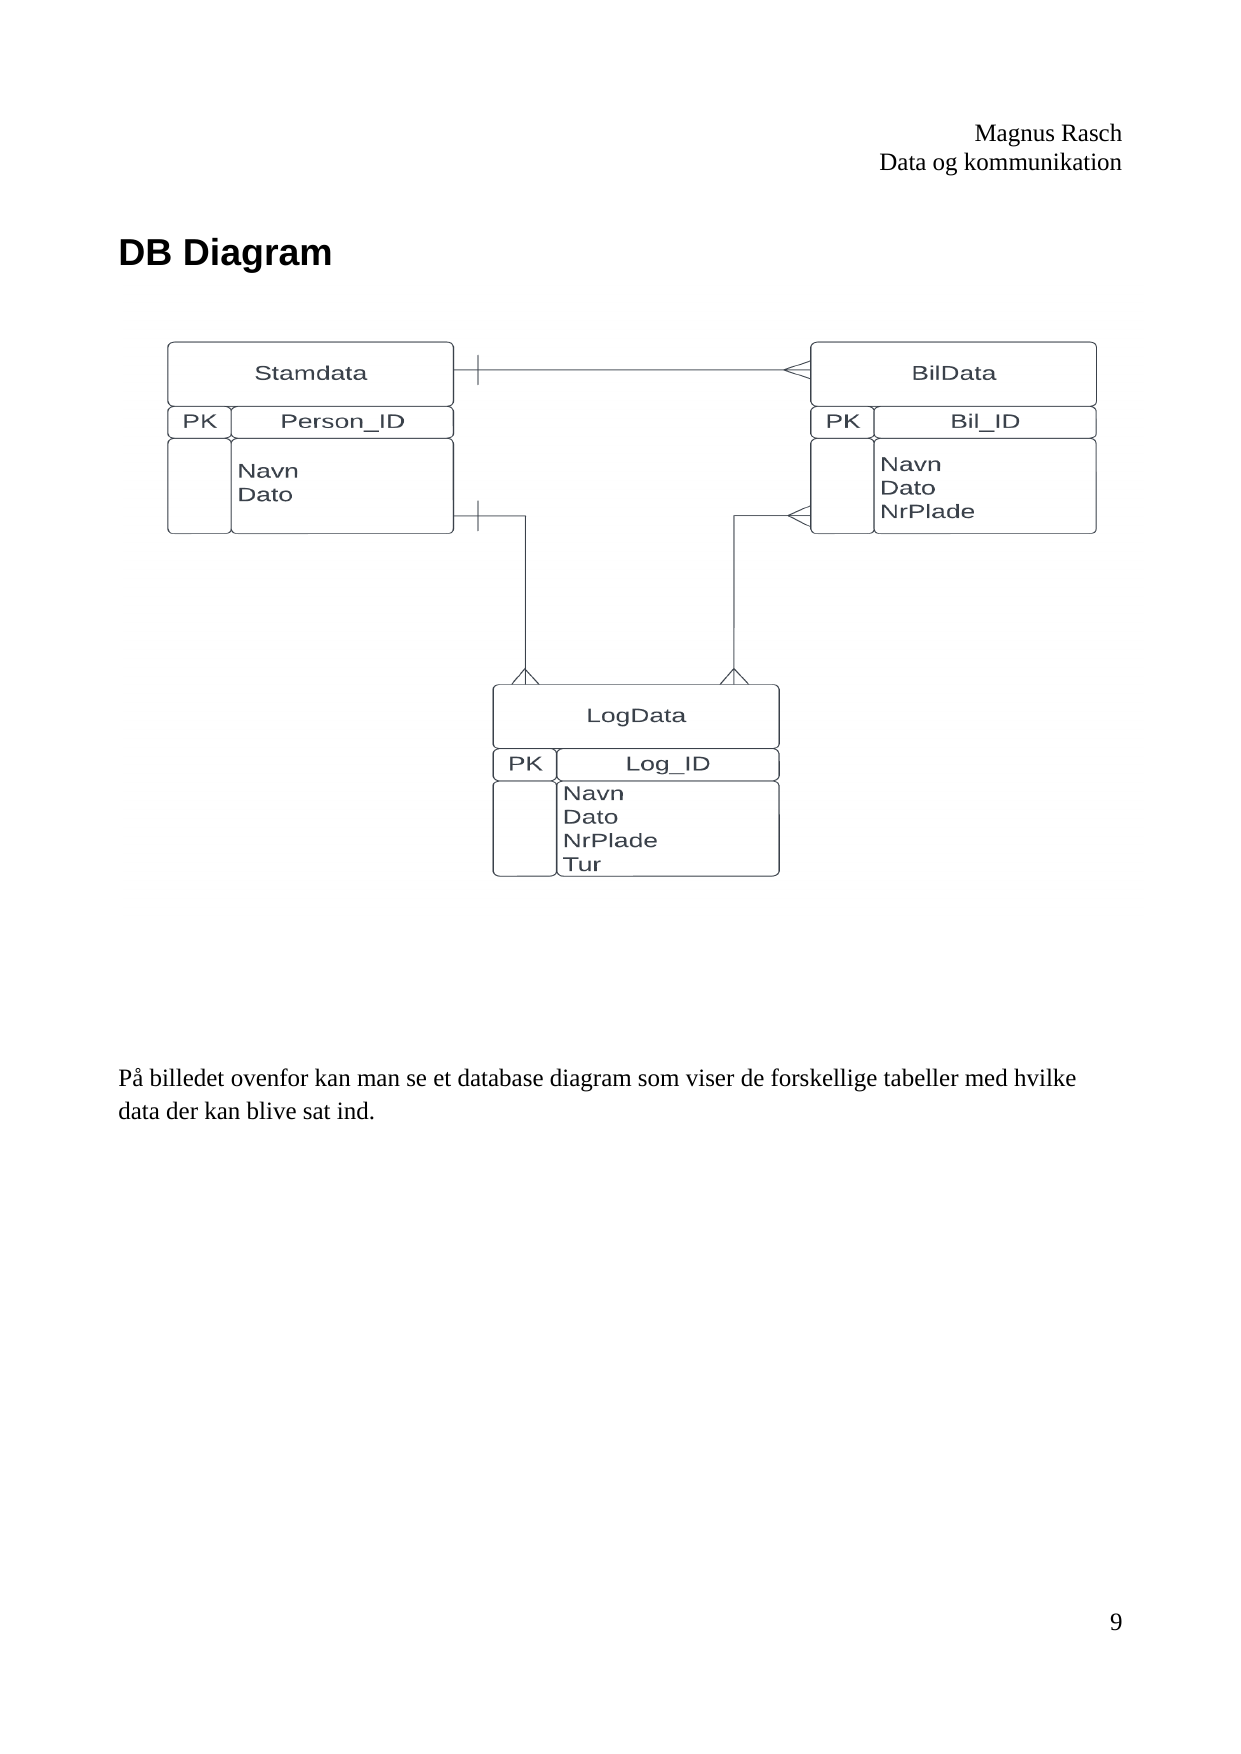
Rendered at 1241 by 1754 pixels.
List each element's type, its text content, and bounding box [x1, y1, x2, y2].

picture [123, 285, 1144, 916]
text På billedet ovenfor kan man se et database diagram som viser de forskellige tabeller med hvilke data der kan blive sat ind. [118, 1063, 1122, 1124]
subtitle DB Diagram [118, 230, 1122, 273]
